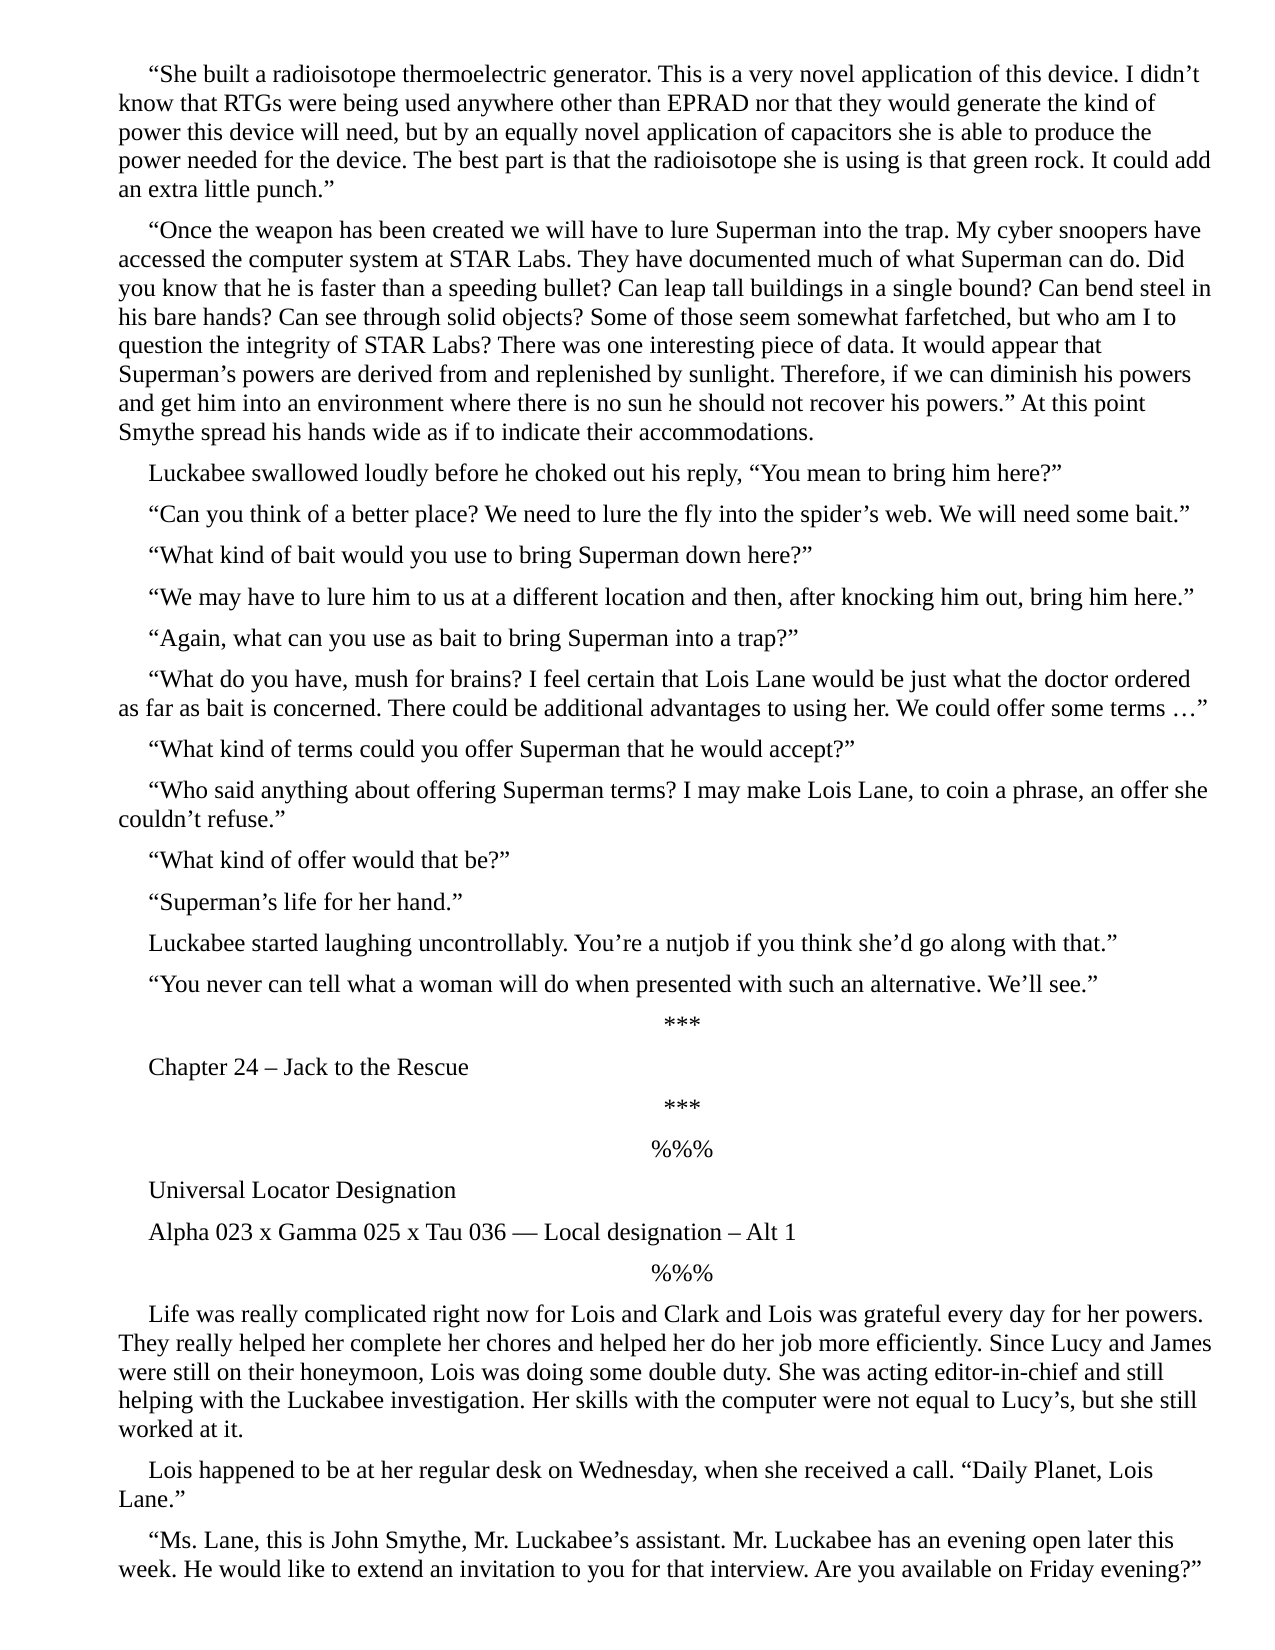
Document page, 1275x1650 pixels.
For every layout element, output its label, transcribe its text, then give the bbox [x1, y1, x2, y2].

text “What kind of bait would you use to bring Superman down here?” [118, 540, 1216, 569]
text *** [118, 1010, 1216, 1039]
text “She built a radioisotope thermoelectric generator. This is a very novel application of this device. I didn’t know that RTGs were being used anywhere other than EPRAD nor that they would generate the kind of power this device will need, but by an equally novel application of capacitors she is able to produce the power needed for the device. The best part is that the radioisotope she is using is that green rock. It could add an extra little punch.” [118, 59, 1216, 203]
text Luckabee started laughing uncontrollably. You’re a nutjob if you think she’d go along with that.” [118, 928, 1216, 957]
text “We may have to lure him to us at a different location and then, after knocking him out, bring him here.” [118, 582, 1216, 610]
text “Once the weapon has been created we will have to lure Superman into the trap. My cyber snoopers have accessed the computer system at STAR Labs. They have documented much of what Superman can do. Did you know that he is faster than a speeding bullet? Can leap tall buildings in a single bound? Can bend steel in his bare hands? Can see through solid objects? Some of those seem somewhat farfetched, but who am I to question the integrity of STAR Labs? There was one interesting piece of data. It would appear that Superman’s powers are derived from and replenished by sunlight. Therefore, if we can diminish his powers and get him into an environment where there is no sun he should not recover his powers.” At this point Smythe spread his hands wide as if to indicate their accommodations. [118, 215, 1216, 445]
text “What kind of offer would that be?” [118, 845, 1216, 874]
text Luckabee swallowed loudly before he choked out his reply, “You mean to bring him here?” [118, 458, 1216, 487]
text “Who said anything about offering Superman terms? I may make Lois Lane, to coin a phrase, an offer she couldn’t refuse.” [118, 775, 1216, 833]
text Lois happened to be at her regular desk on Wednesday, when she received a call. “Daily Planet, Lois Lane.” [118, 1455, 1216, 1513]
text “Superman’s life for her hand.” [118, 887, 1216, 915]
text Universal Locator Designation [118, 1175, 1216, 1204]
text “What kind of terms could you offer Superman that he would accept?” [118, 734, 1216, 763]
text Life was really complicated right now for Lois and Clark and Lois was grateful every day for her powers. They really helped her complete her chores and helped her do her job more efficiently. Since Lucy and James were still on their honeymoon, Lois was doing some double duty. She was acting editor-in-chief and still helping with the Luckabee investigation. Her skills with the computer were not equal to Lucy’s, but she still worked at it. [118, 1299, 1216, 1443]
text “Again, what can you use as bait to bring Superman into a trap?” [118, 623, 1216, 652]
text “Can you think of a better place? We need to lure the fly into the spider’s web. We will need some bait.” [118, 499, 1216, 528]
text “You never can tell what a woman will do when presented with such an alternative. We’ll see.” [118, 969, 1216, 998]
text *** [118, 1093, 1216, 1122]
text “What do you have, mush for brains? I feel certain that Lois Lane would be just what the doctor ordered as far as bait is concerned. There could be additional advantages to using her. We could offer some terms …” [118, 664, 1216, 722]
text “Ms. Lane, this is John Smythe, Mr. Luckabee’s assistant. Mr. Luckabee has an evening open later this week. He would like to extend an invitation to you for that interview. Are you available on Friday evening?” [118, 1525, 1216, 1583]
text %%% [118, 1258, 1216, 1287]
text Chapter 24 – Jack to the Rescue [118, 1052, 1216, 1080]
text Alpha 023 x Gamma 025 x Tau 036 — Local designation – Alt 1 [118, 1217, 1216, 1245]
text %%% [118, 1134, 1216, 1163]
